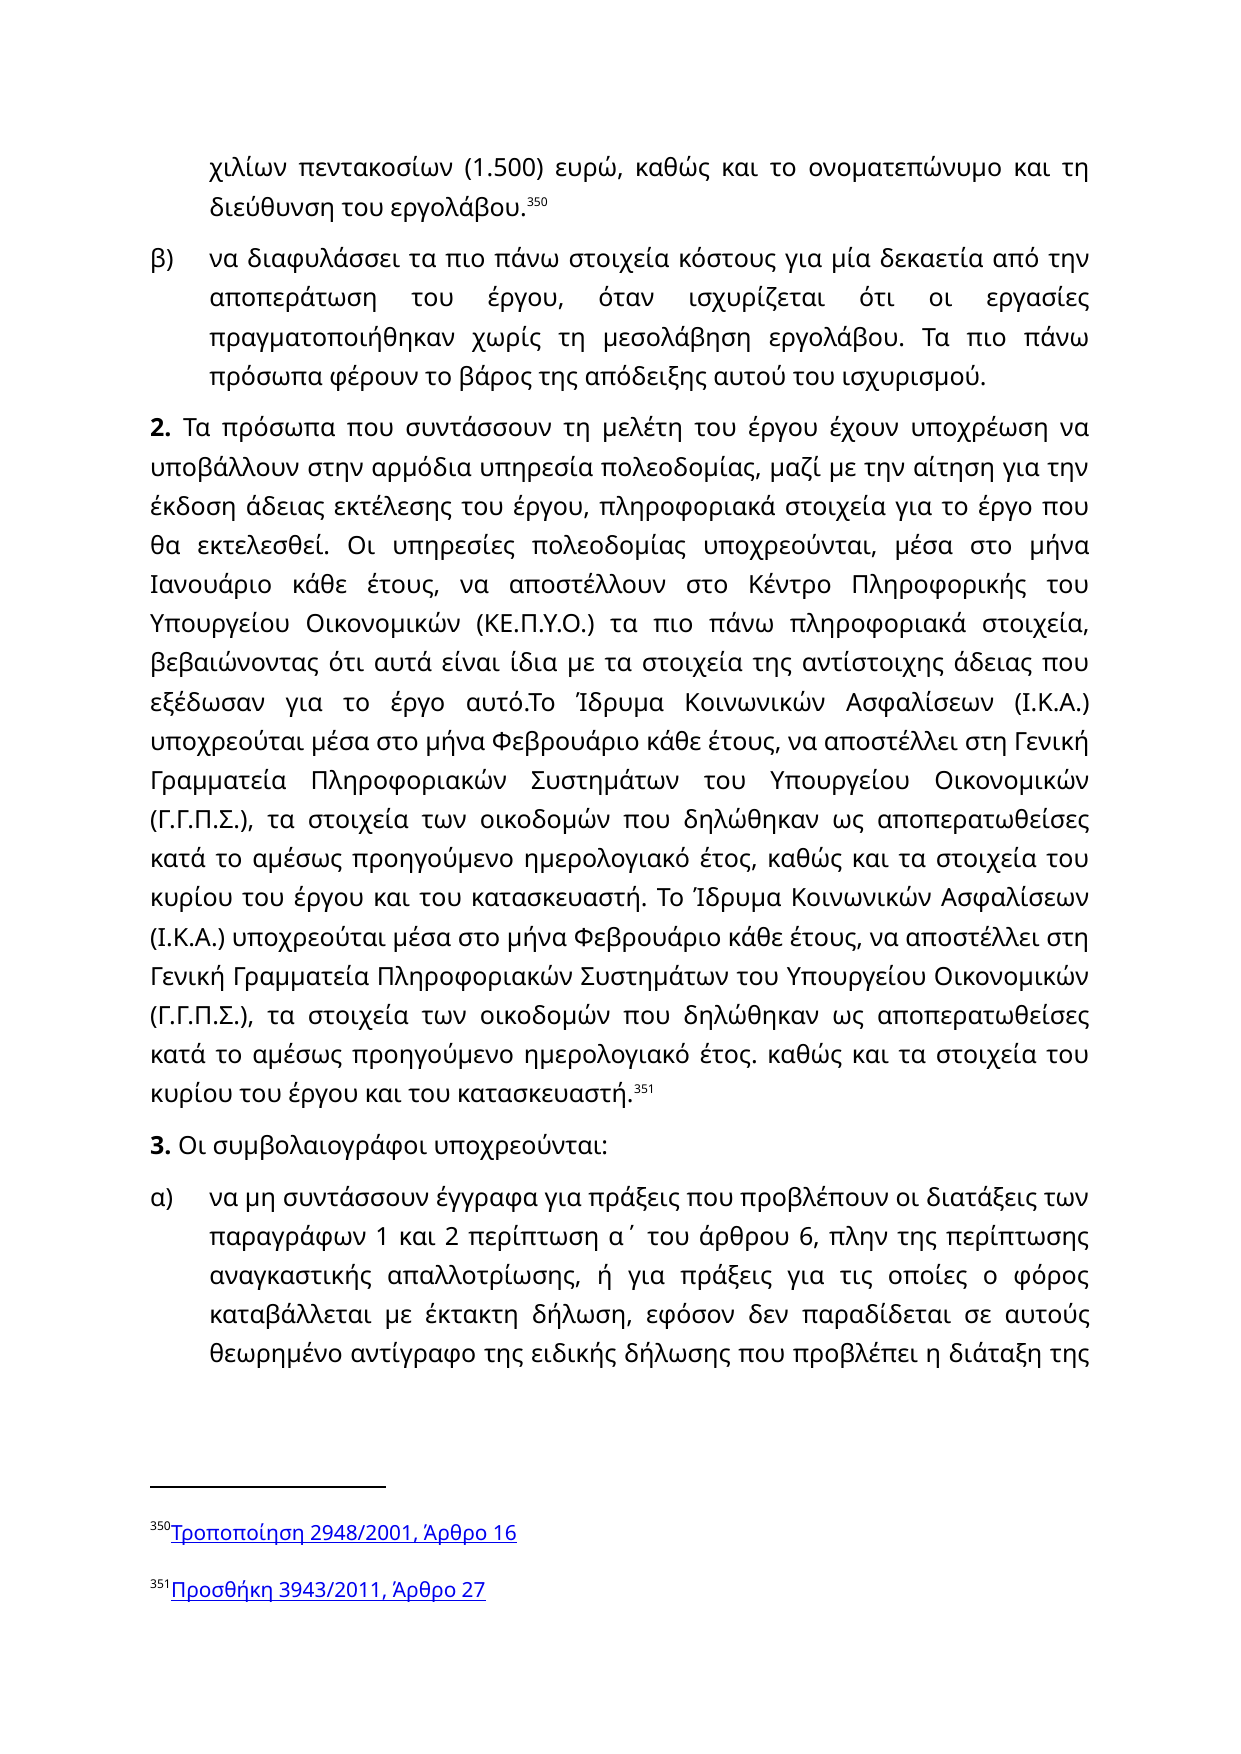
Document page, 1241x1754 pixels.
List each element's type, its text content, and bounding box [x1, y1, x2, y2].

text Προσθήκη 3943/2011, Άρθρο 27 [150, 1576, 1090, 1604]
list β) να διαφυλάσσει τα πιο πάνω στοιχεία κόστους για μία δεκαετία από την αποπεράτωση του έργου, όταν ισχυρίζεται ότι οι εργασίες πραγματοποιήθηκαν χωρίς τη μεσολάβηση εργολάβου. Τα πιο πάνω πρόσωπα φέρουν το βάρος της απόδειξης αυτού του ισχυρισμού. [150, 241, 1090, 392]
list α) να μη συντάσσουν έγγραφα για πράξεις που προβλέπουν οι διατάξεις των παραγράφων 1 και 2 περίπτωση α΄ του άρθρου 6, πλην της περίπτωσης αναγκαστικής απαλλοτρίωσης, ή για πράξεις για τις οποίες ο φόρος καταβάλλεται με έκτακτη δήλωση, εφόσον δεν παραδίδεται σε αυτούς θεωρημένο αντίγραφο της ειδικής δήλωσης που προβλέπει η διάταξη της [150, 1179, 1090, 1370]
text 3. Οι συμβολαιογράφοι υποχρεούνται: [150, 1127, 1090, 1162]
text 2. Τα πρόσωπα που συντάσσουν τη μελέτη του έργου έχουν υποχρέωση να υποβάλλουν στην αρμόδια υπηρεσία πολεοδομίας, μαζί με την αίτηση για την έκδοση άδειας εκτέλεσης του έργου, πληροφοριακά στοιχεία για το έργο που θα εκτελεσθεί. Οι υπηρεσίες πολεοδομίας υποχρεούνται, μέσα στο μήνα Ιανουάριο κάθε έτους, να αποστέλλουν στο Κέντρο Πληροφορικής του Υπουργείου Οικονομικών (ΚΕ.Π.Υ.Ο.) τα πιο πάνω πληροφοριακά στοιχεία, βεβαιώνοντας ότι αυτά είναι ίδια με τα στοιχεία της αντίστοιχης άδειας που εξέδωσαν για το έργο αυτό.Το Ίδρυμα Κοινωνικών Ασφαλίσεων (Ι.Κ.Α.) υποχρεούται μέσα στο μήνα Φεβρουάριο κάθε έτους, να αποστέλλει στη Γενική Γραμματεία Πληροφοριακών Συστημάτων του Υπουργείου Οικονομικών (Γ.Γ.Π.Σ.), τα στοιχεία των οικοδομών που δηλώθηκαν ως αποπερατωθείσες κατά το αμέσως προηγούμενο ημερολογιακό έτος, καθώς και τα στοιχεία του κυρίου του έργου και του κατασκευαστή. Το Ίδρυμα Κοινωνικών Ασφαλίσεων (Ι.Κ.Α.) υποχρεούται μέσα στο μήνα Φεβρουάριο κάθε έτους, να αποστέλλει στη Γενική Γραμματεία Πληροφοριακών Συστημάτων του Υπουργείου Οικονομικών (Γ.Γ.Π.Σ.), τα στοιχεία των οικοδομών που δηλώθηκαν ως αποπερατωθείσες κατά το αμέσως προηγούμενο ημερολογιακό έτος. καθώς και τα στοιχεία του κυρίου του έργου και του κατασκευαστή. [150, 410, 1090, 1110]
list χιλίων πεντακοσίων (1.500) ευρώ, καθώς και το ονοματεπώνυμο και τη διεύθυνση του εργολάβου. [150, 150, 1090, 223]
text Τροποποίηση 2948/2001, Άρθρο 16 [150, 1518, 1090, 1546]
